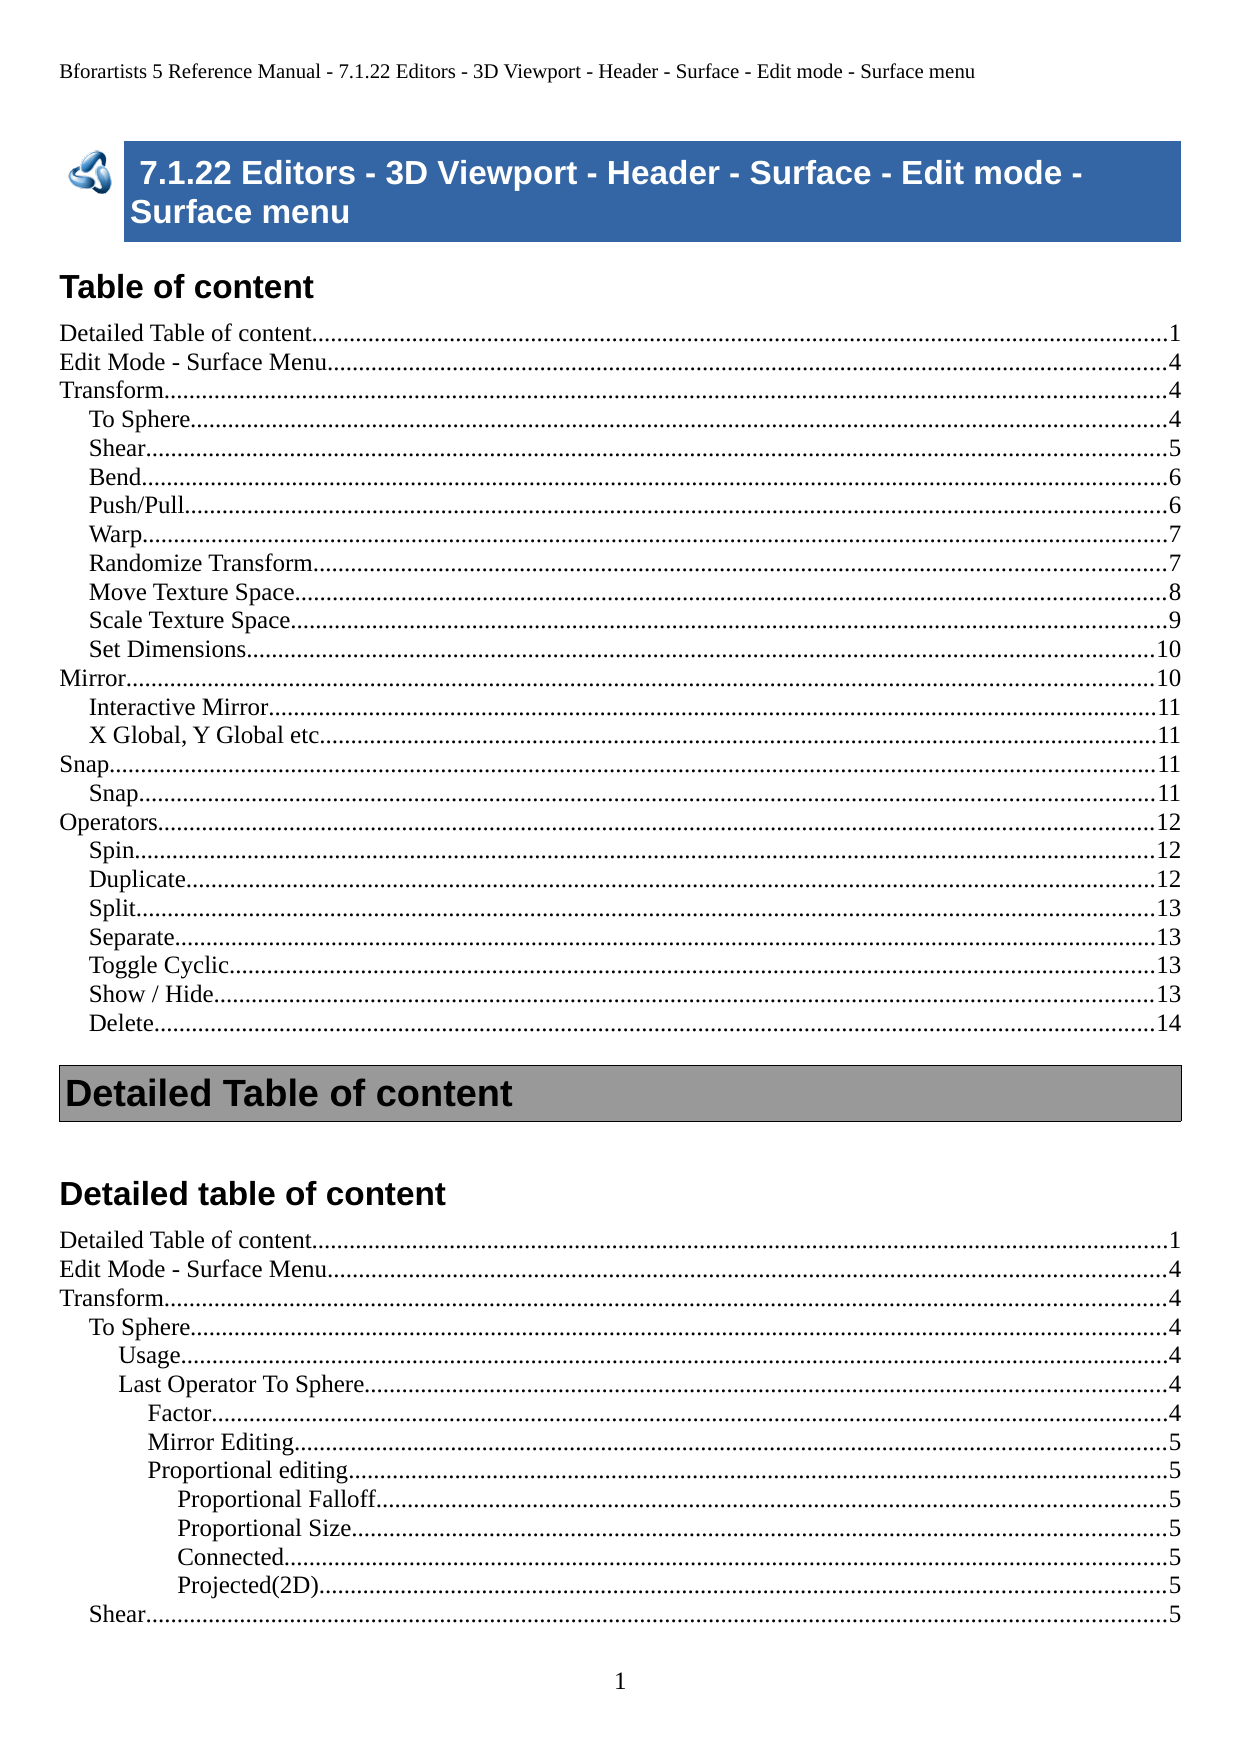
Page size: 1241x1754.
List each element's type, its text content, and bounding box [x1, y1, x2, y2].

text Scale Texture Space 9 [88, 605, 1181, 634]
text Show / Hide 13 [88, 979, 1181, 1008]
table_header [59, 141, 124, 242]
text Mirror 10 [59, 663, 1181, 692]
text Bend 6 [88, 462, 1181, 490]
text Transform 4 [59, 375, 1181, 404]
text Duplicate 12 [88, 864, 1181, 893]
text Edit Mode - Surface Menu 4 [59, 347, 1181, 375]
text Toggle Cyclic 13 [88, 950, 1181, 979]
text Shear 5 [88, 433, 1181, 462]
text Proportional Size 5 [177, 1513, 1181, 1542]
text Snap 11 [59, 749, 1181, 778]
text Edit Mode - Surface Menu 4 [59, 1254, 1181, 1283]
text Proportional editing 5 [147, 1455, 1181, 1484]
subtitle Detailed table of content [59, 1174, 1181, 1213]
text Randomize Transform 7 [88, 548, 1181, 577]
text Mirror Editing 5 [147, 1427, 1181, 1455]
text Operators 12 [59, 807, 1181, 835]
text X Global, Y Global etc. 11 [88, 720, 1181, 749]
table_header 7.1.22 Editors - 3D Viewport - Header - Surface - Edit mode - Surface menu [124, 141, 1181, 242]
text Warp 7 [88, 519, 1181, 548]
text Factor 4 [147, 1398, 1181, 1427]
subtitle Table of content [59, 267, 1181, 305]
text Connected 5 [177, 1542, 1181, 1570]
text Set Dimensions 10 [88, 634, 1181, 663]
text Transform 4 [59, 1283, 1181, 1312]
text Projected(2D) 5 [177, 1570, 1181, 1599]
picture [65, 147, 114, 197]
text To Sphere 4 [88, 404, 1181, 433]
text Shear 5 [88, 1599, 1181, 1628]
text Split 13 [88, 893, 1181, 922]
text Usage 4 [118, 1340, 1181, 1369]
text Delete 14 [88, 1008, 1181, 1037]
text Move Texture Space 8 [88, 577, 1181, 605]
text Push/Pull 6 [88, 490, 1181, 519]
text Snap 11 [88, 778, 1181, 807]
text Detailed Table of content 1 [59, 318, 1181, 347]
text Separate 13 [88, 922, 1181, 950]
text Spin 12 [88, 835, 1181, 864]
text Interactive Mirror 11 [88, 692, 1181, 720]
text Detailed Table of content 1 [59, 1225, 1181, 1254]
text Last Operator To Sphere 4 [118, 1369, 1181, 1398]
text To Sphere 4 [88, 1312, 1181, 1340]
table_header Detailed Table of content [60, 1066, 1181, 1121]
text Proportional Falloff 5 [177, 1484, 1181, 1513]
